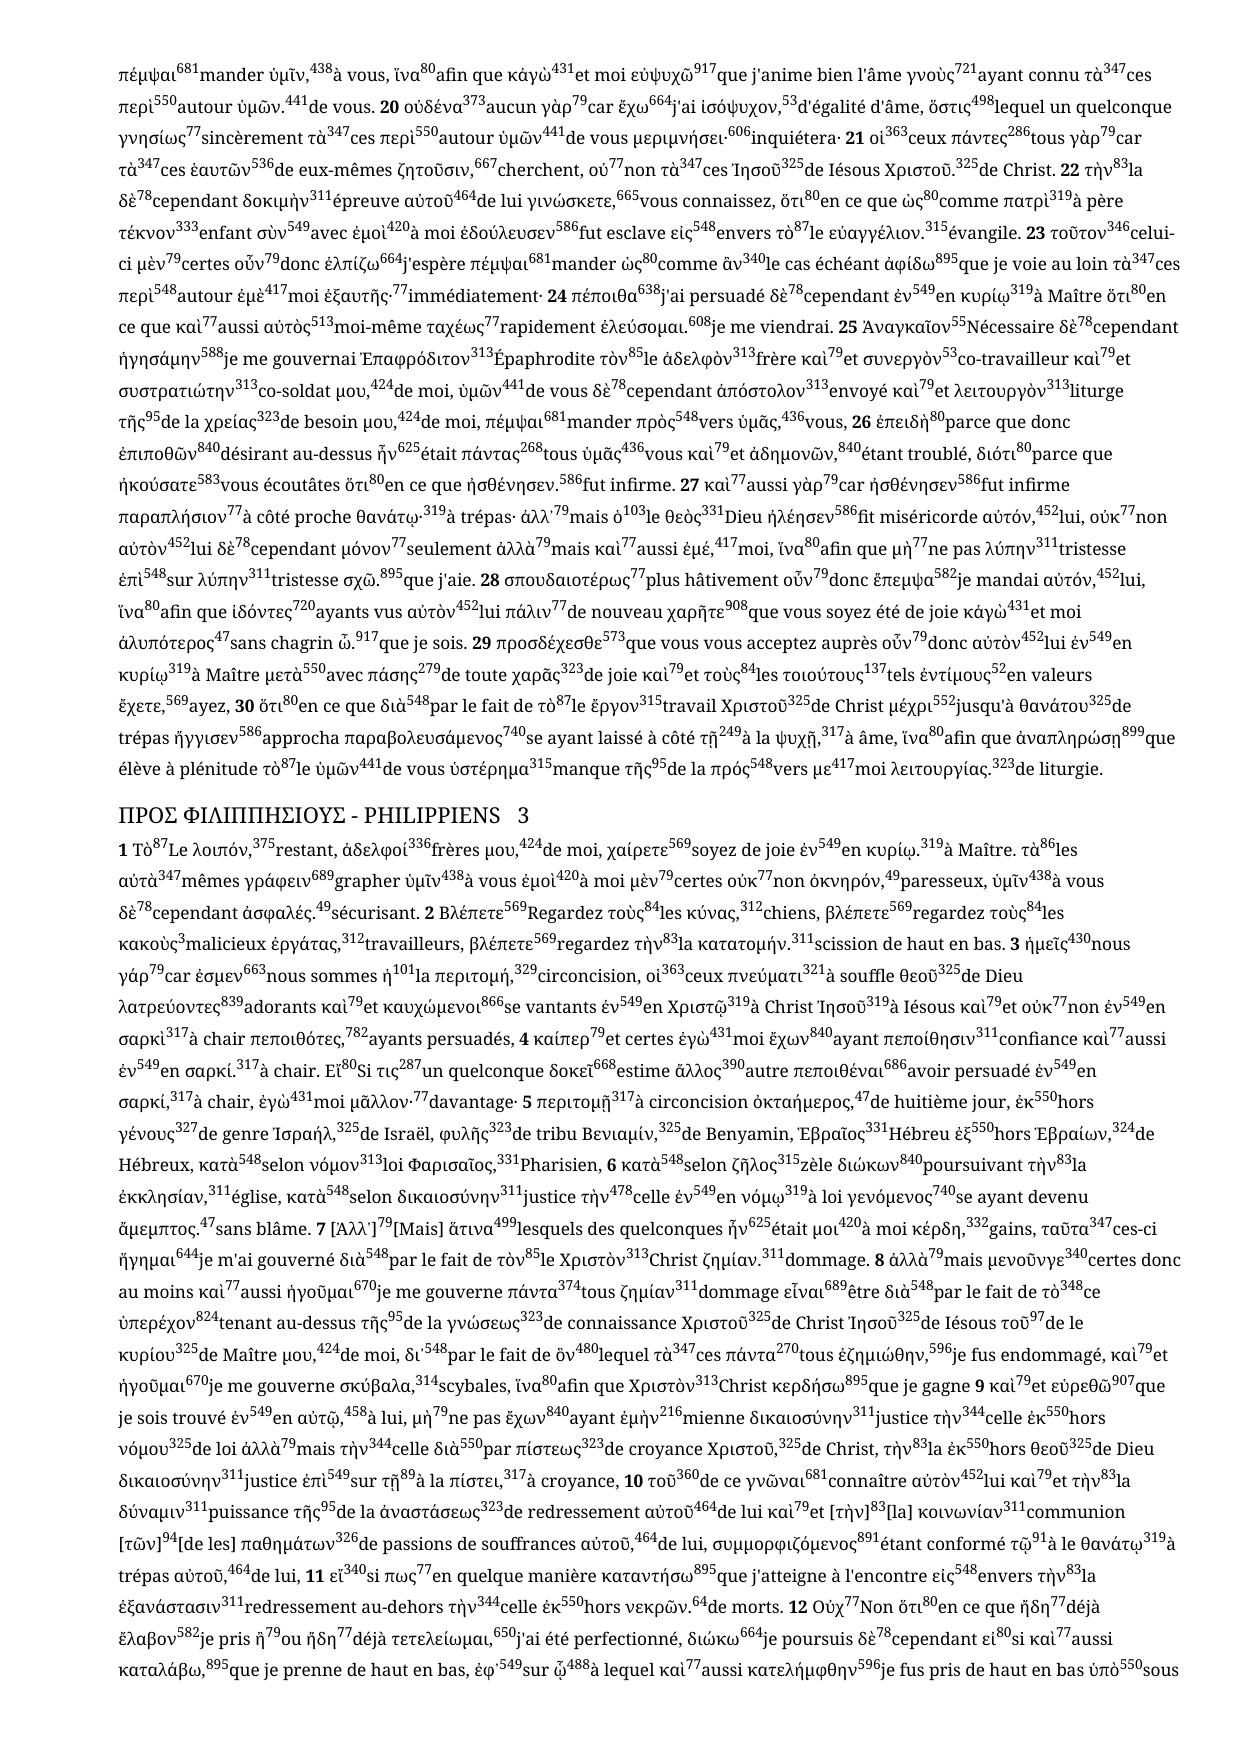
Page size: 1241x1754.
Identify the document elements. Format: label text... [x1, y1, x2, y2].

text ΠΡΟΣ ΦΙΛΙΠΠΗΣΙΟΥΣ - PHILIPPIENS 3 [118, 799, 1181, 829]
text 1 Εἴ80Si τις285une quelconque οὖν79donc παράκλησις329appel à côté ἐν549en Χριστῷ,319à Christ, εἴ80si τι289un quelconque παραμύθιον333réconfort ἀγάπης,323de amour, εἴ80si τις285une quelconque κοινωνία329communion πνεύματος,327de souffle, εἴ80si τις390un quelconque σπλάγχνα332entrailles καὶ79et οἰκτιρμοί,330compassions, 2 πληρώσατέ553faites plénitude μου424de moi τὴν83la χαρὰν311joie ἵνα80afin que τὸ87le αὐτὸ348même φρονῆτε,918que vous pensiez, τὴν83la αὐτὴν136même ἀγάπην311amour ἔχοντες,839ayants, σύμψυχοι,70communs d'âmes, τὸ87le ἓν55un φρονοῦντες,839pensants, 3 μηδὲν375pas un κατ᾽548selon ἐριθείαν311rivalité μηδὲ79ni cependant κατὰ548selon κενοδοξίαν311vide gloire ἀλλὰ79mais τῇ89à la ταπεινοφροσύνῃ317à basse émotion ἀλλήλους501les uns les autres ἡγούμενοι866se gouvernants ὑπερέχοντας821tenants au-dessus ἑαυτῶν,536de eux-mêmes, 4 μὴ79ne pas τὰ347ces ἑαυτῶν536de eux-mêmes ἕκαστος390chacun σκοποῦντες839visants ἀλλὰ79mais [καὶ]77[aussi] τὰ347ces ἑτέρων383de autres-différents ἕκαστοι.389chacuns. 5 Τοῦτο348Ce-ci φρονεῖτε569pensez ἐν549en ὑμῖν438à vous ὃ500lequel καὶ77aussi ἐν549en Χριστῷ319à Christ Ἰησοῦ,319à Iésous, 6 ὃς498lequel ἐν549en μορφῇ317à forme θεοῦ325de Dieu ὑπάρχων840subsistant οὐχ77non ἁρπαγμὸν313rapinage ἡγήσατο592se gouverna τὸ348ce εἶναι689être ἴσα5égaux θεῷ,319à Dieu, 7 ἀλλ᾽79mais ἑαυτὸν528lui-même ἐκένωσεν586vida μορφὴν311forme δούλου325de mâle esclave λαβών,721ayant pris, ἐν549en ὁμοιώματι321à similitude ἀνθρώπων324de êtres humains γενόμενος·740se ayant devenu· καὶ79et σχήματι321à schéma εὑρεθεὶς760ayant été trouvé ὡς80comme ἄνθρωπος331être humain 8 ἐταπείνωσεν586baissa ἑαυτὸν528lui-même γενόμενος740se ayant devenu ὑπήκοος47écoutant en soumission μέχρι552jusqu'à θανάτου,325de trépas, θανάτου325de trépas δὲ78cependant σταυροῦ.325de croix. 9 διὸ79c'est pourquoi καὶ77aussi ὁ103le θεὸς331Dieu αὐτὸν452lui ὑπερύψωσεν586haussa au-dessus καὶ79et ἐχαρίσατο592se fit grâce αὐτῷ458à lui τὸ87le ὄνομα315nom τὸ348ce ὑπὲρ548au-dessus πᾶν271tout ὄνομα,315nom, 10 ἵνα80afin que ἐν549en τῷ93à le ὀνόματι321à nom Ἰησοῦ325de Iésous πᾶν289tout γόνυ333genou κάμψῃ899que fléchisse ἐπουρανίων64de sur cieux καὶ79et ἐπιγείων64de sur terres καὶ79et καταχθονίων64de souterrains de haut en bas 11 καὶ79et πᾶσα285toute γλῶσσα329langue ἐξομολογήσηται905que se avoue à l'excès ὅτι80en ce que κύριος331Maître Ἰησοῦς331Iésous Χριστὸς331Christ εἰς548envers δόξαν311gloire θεοῦ325de Dieu πατρός.325de père. 12 Ὥστε,80De sorte que, ἀγαπητοί75aimés μου,424de moi, καθὼς77de haut en bas comme πάντοτε77en tout moment ὑπηκούσατε,583vous écoutâtes en soumission, μὴ79ne pas ὡς80comme ἐν549en τῇ89à la παρουσίᾳ317à présence μου424de moi μόνον77seulement ἀλλὰ79mais νῦν77maintenant πολλῷ380à nombreux μᾶλλον77davantage ἐν549en τῇ89à la ἀπουσίᾳ317à absence μου,424de moi, μετὰ550avec φόβου325de effroi καὶ79et τρόμου325de tremblement τὴν83la ἑαυτῶν521de vous-mêmes σωτηρίαν311sauvetage κατεργάζεσθε·573que vous vous mettez au travail complètement· 13 θεὸς331Dieu γάρ79car ἐστιν668est ὁ364celui ἐνεργῶν840énergisant ἐν549en ὑμῖν438à vous καὶ79et τὸ348ce θέλειν689vouloir καὶ79et τὸ348ce ἐνεργεῖν689énergiser ὑπὲρ550au-dessus τῆς255de la εὐδοκίας.323de estimation en bien. 14 Πάντα374Tous ποιεῖτε569faites χωρὶς552séparément γογγυσμῶν324de murmures καὶ79et διαλογισμῶν,324de calculs au-travers, 15 ἵνα80afin que γένησθε902que vous vous deveniez ἄμεμπτοι21sans blâmes καὶ79et ἀκέραιοι,21sans mélanges, τέκνα332enfants θεοῦ325de Dieu ἄμωμα72sans reproches μέσον55au milieu γενεᾶς323de génération σκολιᾶς14de tordue καὶ79et διεστραμμένης,805de ayante étée tournée de travers, ἐν549en οἷς485à lesquels φαίνεσθε671vous vous apparaissez en lumière ὡς80comme φωστῆρες330luminaires ἐν549en κόσμῳ,319à monde, 16 λόγον313discours ζωῆς323de vie ἐπέχοντες,839ayants sur, εἰς548envers καύχημα315vantardise ἐμοὶ420à moi εἰς548envers ἡμέραν311journée Χριστοῦ,325de Christ, ὅτι80en ce que οὐκ77non εἰς548envers κενὸν55vide ἔδραμον582je courus οὐδὲ79non cependant εἰς548envers κενὸν55vide ἐκοπίασα.582je peinai. 17 Ἀλλ᾽79Mais εἰ80si καὶ77aussi σπένδομαι676je suis fait une offrande de boisson ἐπὶ549sur τῇ89à la θυσίᾳ317à sacrifice καὶ79et λειτουργίᾳ317à liturgie τῆς95de la πίστεως323de croyance ὑμῶν,441de vous, χαίρω664je suis de joie καὶ79et συγχαίρω664je suis de joie avec πᾶσιν377à tous ὑμῖν·438à vous· 18 τὸ87le δὲ78cependant αὐτὸ348même καὶ77aussi ὑμεῖς447vous χαίρετε569soyez de joie καὶ79et συγχαίρετέ569soyez de joie avec μοι.420à moi. 19 Ἐλπίζω664J'espère δὲ78cependant ἐν549en κυρίῳ319à Maître Ἰησοῦ319à Iésous Τιμόθεον313Timotheos ταχέως77rapidement πέμψαι681mander ὑμῖν,438à vous, ἵνα80afin que κἀγὼ431et moi εὐψυχῶ917que j'anime bien l'âme γνοὺς721ayant connu τὰ347ces περὶ550autour ὑμῶν.441de vous. 20 οὐδένα373aucun γὰρ79car ἔχω664j'ai ἰσόψυχον,53d'égalité d'âme, ὅστις498lequel un quelconque γνησίως77sincèrement τὰ347ces περὶ550autour ὑμῶν441de vous μεριμνήσει·606inquiétera· 21 οἱ363ceux πάντες286tous γὰρ79car τὰ347ces ἑαυτῶν536de eux-mêmes ζητοῦσιν,667cherchent, οὐ77non τὰ347ces Ἰησοῦ325de Iésous Χριστοῦ.325de Christ. 22 τὴν83la δὲ78cependant δοκιμὴν311épreuve αὐτοῦ464de lui γινώσκετε,665vous connaissez, ὅτι80en ce que ὡς80comme πατρὶ319à père τέκνον333enfant σὺν549avec ἐμοὶ420à moi ἐδούλευσεν586fut esclave εἰς548envers τὸ87le εὐαγγέλιον.315évangile. 23 τοῦτον346celui-ci μὲν79certes οὖν79donc ἐλπίζω664j'espère πέμψαι681mander ὡς80comme ἂν340le cas échéant ἀφίδω895que je voie au loin τὰ347ces περὶ548autour ἐμὲ417moi ἐξαυτῆς·77immédiatement· 24 πέποιθα638j'ai persuadé δὲ78cependant ἐν549en κυρίῳ319à Maître ὅτι80en ce que καὶ77aussi αὐτὸς513moi-même ταχέως77rapidement ἐλεύσομαι.608je me viendrai. 25 Ἀναγκαῖον55Nécessaire δὲ78cependant ἡγησάμην588je me gouvernai Ἐπαφρόδιτον313Épaphrodite τὸν85le ἀδελφὸν313frère καὶ79et συνεργὸν53co-travailleur καὶ79et συστρατιώτην313co-soldat μου,424de moi, ὑμῶν441de vous δὲ78cependant ἀπόστολον313envoyé καὶ79et λειτουργὸν313liturge τῆς95de la χρείας323de besoin μου,424de moi, πέμψαι681mander πρὸς548vers ὑμᾶς,436vous, 26 ἐπειδὴ80parce que donc ἐπιποθῶν840désirant au-dessus ἦν625était πάντας268tous ὑμᾶς436vous καὶ79et ἀδημονῶν,840étant troublé, διότι80parce que ἠκούσατε583vous écoutâtes ὅτι80en ce que ἠσθένησεν.586fut infirme. 27 καὶ77aussi γὰρ79car ἠσθένησεν586fut infirme παραπλήσιον77à côté proche θανάτῳ·319à trépas· ἀλλ᾽79mais ὁ103le θεὸς331Dieu ἠλέησεν586fit miséricorde αὐτόν,452lui, οὐκ77non αὐτὸν452lui δὲ78cependant μόνον77seulement ἀλλὰ79mais καὶ77aussi ἐμέ,417moi, ἵνα80afin que μὴ77ne pas λύπην311tristesse ἐπὶ548sur λύπην311tristesse σχῶ.895que j'aie. 28 σπουδαιοτέρως77plus hâtivement οὖν79donc ἔπεμψα582je mandai αὐτόν,452lui, ἵνα80afin que ἰδόντες720ayants vus αὐτὸν452lui πάλιν77de nouveau χαρῆτε908que vous soyez été de joie κἀγὼ431et moi ἀλυπότερος47sans chagrin ὦ.917que je sois. 29 προσδέχεσθε573que vous vous acceptez auprès οὖν79donc αὐτὸν452lui ἐν549en κυρίῳ319à Maître μετὰ550avec πάσης279de toute χαρᾶς323de joie καὶ79et τοὺς84les τοιούτους137tels ἐντίμους52en valeurs ἔχετε,569ayez, 30 ὅτι80en ce que διὰ548par le fait de τὸ87le ἔργον315travail Χριστοῦ325de Christ μέχρι552jusqu'à θανάτου325de trépas ἤγγισεν586approcha παραβολευσάμενος740se ayant laissé à côté τῇ249à la ψυχῇ,317à âme, ἵνα80afin que ἀναπληρώσῃ899que élève à plénitude τὸ87le ὑμῶν441de vous ὑστέρημα315manque τῆς95de la πρός548vers με417moi λειτουργίας.323de liturgie. [118, 59, 1181, 781]
text 1 Τὸ87Le λοιπόν,375restant, ἀδελφοί336frères μου,424de moi, χαίρετε569soyez de joie ἐν549en κυρίῳ.319à Maître. τὰ86les αὐτὰ347mêmes γράφειν689grapher ὑμῖν438à vous ἐμοὶ420à moi μὲν79certes οὐκ77non ὀκνηρόν,49paresseux, ὑμῖν438à vous δὲ78cependant ἀσφαλές.49sécurisant. 2 Βλέπετε569Regardez τοὺς84les κύνας,312chiens, βλέπετε569regardez τοὺς84les κακοὺς3malicieux ἐργάτας,312travailleurs, βλέπετε569regardez τὴν83la κατατομήν.311scission de haut en bas. 3 ἡμεῖς430nous γάρ79car ἐσμεν663nous sommes ἡ101la περιτομή,329circoncision, οἱ363ceux πνεύματι321à souffle θεοῦ325de Dieu λατρεύοντες839adorants καὶ79et καυχώμενοι866se vantants ἐν549en Χριστῷ319à Christ Ἰησοῦ319à Iésous καὶ79et οὐκ77non ἐν549en σαρκὶ317à chair πεποιθότες,782ayants persuadés, 4 καίπερ79et certes ἐγὼ431moi ἔχων840ayant πεποίθησιν311confiance καὶ77aussi ἐν549en σαρκί.317à chair. Εἴ80Si τις287un quelconque δοκεῖ668estime ἄλλος390autre πεποιθέναι686avoir persuadé ἐν549en σαρκί,317à chair, ἐγὼ431moi μᾶλλον·77davantage· 5 περιτομῇ317à circoncision ὀκταήμερος,47de huitième jour, ἐκ550hors γένους327de genre Ἰσραήλ,325de Israël, φυλῆς323de tribu Βενιαμίν,325de Benyamin, Ἑβραῖος331Hébreu ἐξ550hors Ἑβραίων,324de Hébreux, κατὰ548selon νόμον313loi Φαρισαῖος,331Pharisien, 6 κατὰ548selon ζῆλος315zèle διώκων840poursuivant τὴν83la ἐκκλησίαν,311église, κατὰ548selon δικαιοσύνην311justice τὴν478celle ἐν549en νόμῳ319à loi γενόμενος740se ayant devenu ἄμεμπτος.47sans blâme. 7 [Ἀλλ᾽]79[Mais] ἅτινα499lesquels des quelconques ἦν625était μοι420à moi κέρδη,332gains, ταῦτα347ces-ci ἥγημαι644je m'ai gouverné διὰ548par le fait de τὸν85le Χριστὸν313Christ ζημίαν.311dommage. 8 ἀλλὰ79mais μενοῦνγε340certes donc au moins καὶ77aussi ἡγοῦμαι670je me gouverne πάντα374tous ζημίαν311dommage εἶναι689être διὰ548par le fait de τὸ348ce ὑπερέχον824tenant au-dessus τῆς95de la γνώσεως323de connaissance Χριστοῦ325de Christ Ἰησοῦ325de Iésous τοῦ97de le κυρίου325de Maître μου,424de moi, δι᾽548par le fait de ὃν480lequel τὰ347ces πάντα270tous ἐζημιώθην,596je fus endommagé, καὶ79et ἡγοῦμαι670je me gouverne σκύβαλα,314scybales, ἵνα80afin que Χριστὸν313Christ κερδήσω895que je gagne 9 καὶ79et εὑρεθῶ907que je sois trouvé ἐν549en αὐτῷ,458à lui, μὴ79ne pas ἔχων840ayant ἐμὴν216mienne δικαιοσύνην311justice τὴν344celle ἐκ550hors νόμου325de loi ἀλλὰ79mais τὴν344celle διὰ550par πίστεως323de croyance Χριστοῦ,325de Christ, τὴν83la ἐκ550hors θεοῦ325de Dieu δικαιοσύνην311justice ἐπὶ549sur τῇ89à la πίστει,317à croyance, 10 τοῦ360de ce γνῶναι681connaître αὐτὸν452lui καὶ79et τὴν83la δύναμιν311puissance τῆς95de la ἀναστάσεως323de redressement αὐτοῦ464de lui καὶ79et [τὴν]83[la] κοινωνίαν311communion [τῶν]94[de les] παθημάτων326de passions de souffrances αὐτοῦ,464de lui, συμμορφιζόμενος891étant conformé τῷ91à le θανάτῳ319à trépas αὐτοῦ,464de lui, 11 εἴ340si πως77en quelque manière καταντήσω895que j'atteigne à l'encontre εἰς548envers τὴν83la ἐξανάστασιν311redressement au-dehors τὴν344celle ἐκ550hors νεκρῶν.64de morts. 12 Οὐχ77Non ὅτι80en ce que ἤδη77déjà ἔλαβον582je pris ἢ79ou ἤδη77déjà τετελείωμαι,650j'ai été perfectionné, διώκω664je poursuis δὲ78cependant εἰ80si καὶ77aussi καταλάβω,895que je prenne de haut en bas, ἐφ᾽549sur ᾧ488à lequel καὶ77aussi κατελήμφθην596je fus pris de haut en bas ὑπὸ550sous Χριστοῦ325de Christ [Ἰησοῦ].325[de Iésous]. 13 ἀδελφοί,336frères, ἐγὼ431moi ἐμαυτὸν507moi-même οὐ77non λογίζομαι670je me calcule κατειληφέναι·686avoir pris de haut en bas· ἓν55un δέ,78cependant, τὰ347ces μὲν79certes ὀπίσω77derrière ἐπιλανθανόμενος867se omettant en plus τοῖς353à ces δὲ78cependant ἔμπροσθεν77en devers ἐπεκτεινόμενος,867se surétendant, 14 κατὰ548selon σκοπὸν313visée διώκω664je poursuis εἰς548envers τὸ87le βραβεῖον315prix τῆς95de la ἄνω77en haut κλήσεως323de appellation τοῦ97de le θεοῦ325de Dieu ἐν549en Χριστῷ319à Christ Ἰησοῦ.319à Iésous. 15 Ὅσοι497Autant lesquels οὖν79donc τέλειοι,46parfaits, τοῦτο348ce-ci φρονῶμεν·916que nous pensions· καὶ79et εἴ80si τι375un quelconque ἑτέρως77différemment φρονεῖτε,665vous pensez, καὶ77aussi τοῦτο348ce-ci ὁ103le θεὸς331Dieu ὑμῖν438à vous ἀποκαλύψει·606découvrira· 16 πλὴν79toutefois εἰς548envers ὃ482lequel ἐφθάσαμεν,581nous devançâmes, τῷ93à le αὐτῷ354à même στοιχεῖν.689avancer en ligne. 17 Συμμιμηταί330Co-imitateurs μου424de moi γίνεσθε,573que vous vous devenez, ἀδελφοί,336frères, καὶ79et σκοπεῖτε569visez τοὺς345ceux οὕτω77ainsi περιπατοῦντας821piétinants autour καθὼς77de haut en bas comme ἔχετε665vous avez τύπον313modèle frappé ἡμᾶς.416nous. 18 πολλοὶ389nombreux γὰρ79car περιπατοῦσιν667piétinent autour οὓς479lesquels πολλάκις77souvent ἔλεγον621je disais ὑμῖν,438à vous, νῦν77maintenant δὲ78cependant καὶ77aussi κλαίων840pleurant λέγω,664je dis, τοὺς84les ἐχθροὺς52ennemis τοῦ97de le σταυροῦ325de croix τοῦ97de le Χριστοῦ,325de Christ, 19 ὧν491de lesquels τὸ105le τέλος333achèvement ἀπώλεια,329perte complète, ὧν491de lesquels ὁ103le θεὸς331Dieu ἡ261la κοιλία329cavité ventrale καὶ79et ἡ261la δόξα329gloire ἐν549en τῇ89à la αἰσχύνῃ317à honte αὐτῶν,463de eux, οἱ363ceux τὰ86les ἐπίγεια54sur terres φρονοῦντες.839pensants. 20 ἡμῶν423de nous γὰρ79car τὸ105le πολίτευμα333acte de citoyenneté ἐν549en οὐρανοῖς318à cieux ὑπάρχει,668subsiste, ἐξ550hors οὗ492de lequel καὶ77aussi σωτῆρα313sauveur ἀπεκδεχόμεθα669nous nous attendons longuement κύριον313Maître Ἰησοῦν313Iésous Χριστόν,313Christ, 21 ὃς498lequel μετασχηματίσει606schématisera au-delà τὸ87le σῶμα315corps τῆς95de la ταπεινώσεως323de bassesse ἡμῶν423de nous σύμμορφον55conforme τῷ93à le σώματι321à corps τῆς95de la δόξης323de gloire αὐτοῦ464de lui κατὰ548selon τὴν83la ἐνέργειαν311énergie τοῦ360de ce δύνασθαι690se pouvoir αὐτὸν452lui καὶ77aussi ὑποτάξαι681subordonner αὐτῷ458à lui τὰ347ces πάντα.270tous. [118, 834, 1181, 1682]
